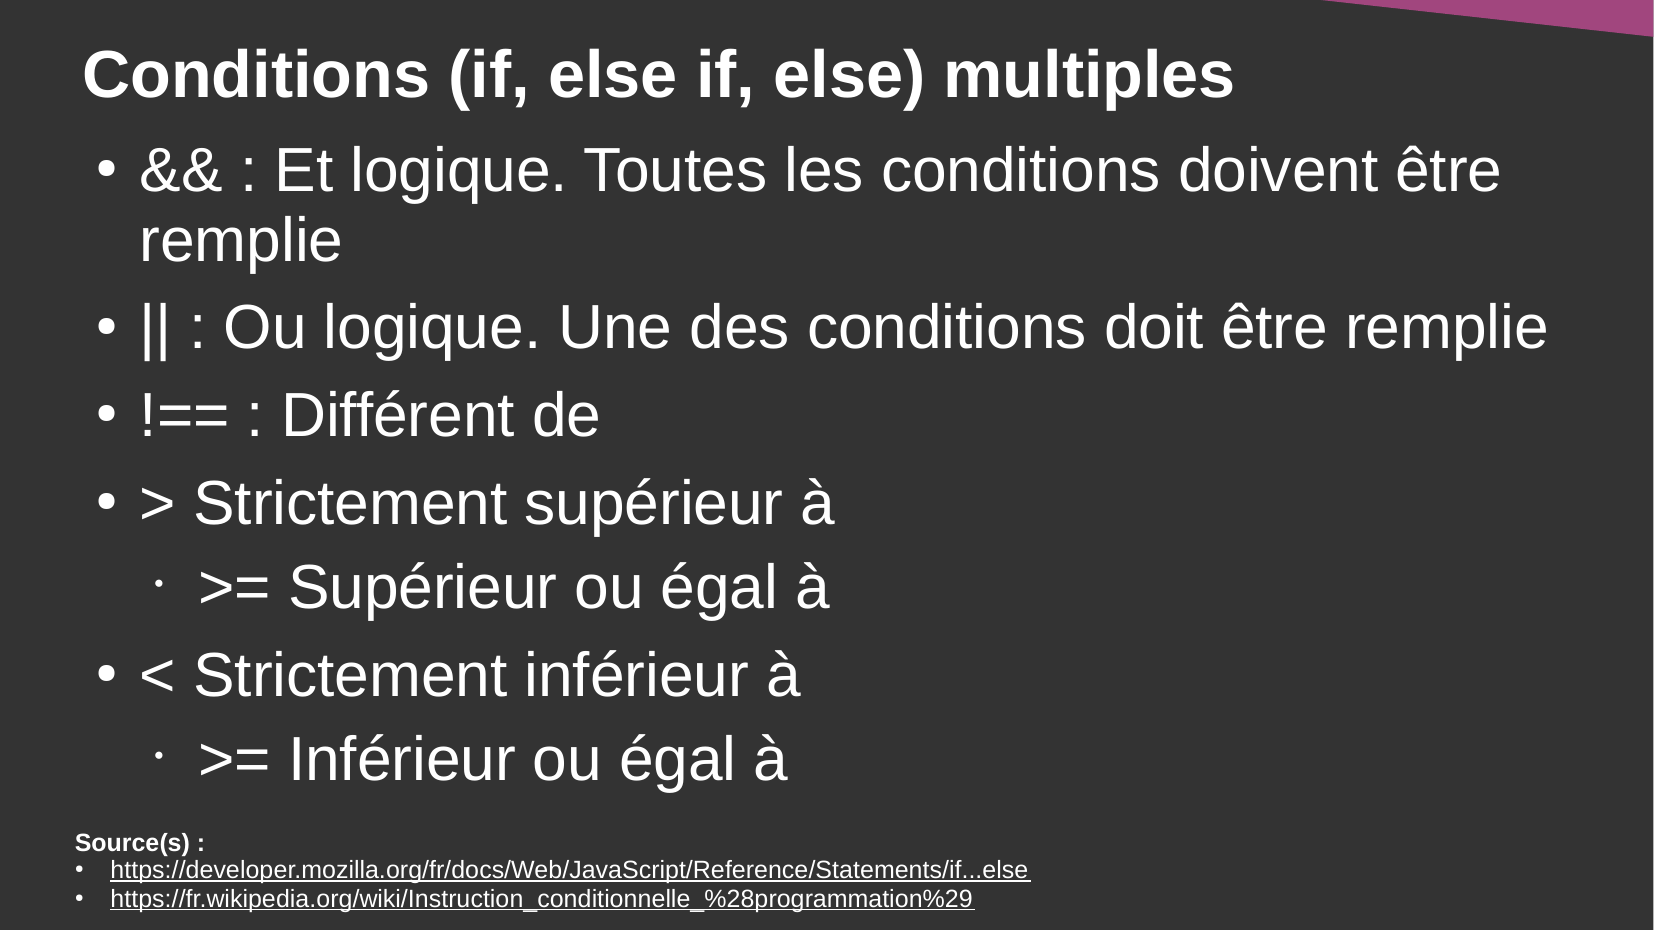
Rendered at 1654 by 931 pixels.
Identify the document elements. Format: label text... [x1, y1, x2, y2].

title Conditions (if, else if, else) multiples [82, 37, 1571, 114]
text_box [1320, 0, 1654, 37]
text_box Source(s) : https://developer.mozilla.org/fr/docs/Web/JavaScript/Reference/Statements/if...else https://fr.wikipedia.org/wiki/Instruction_conditionnelle_%28programmation%29 [60, 820, 1583, 920]
list && : Et logique. Toutes les conditions doivent être remplie || : Ou logique. Une des conditions doit être remplie !== : Différent de > Strictement supérieur à >= Supérieur ou égal à < Strictement inférieur à >= Inférieur ou égal à [80, 135, 1620, 804]
